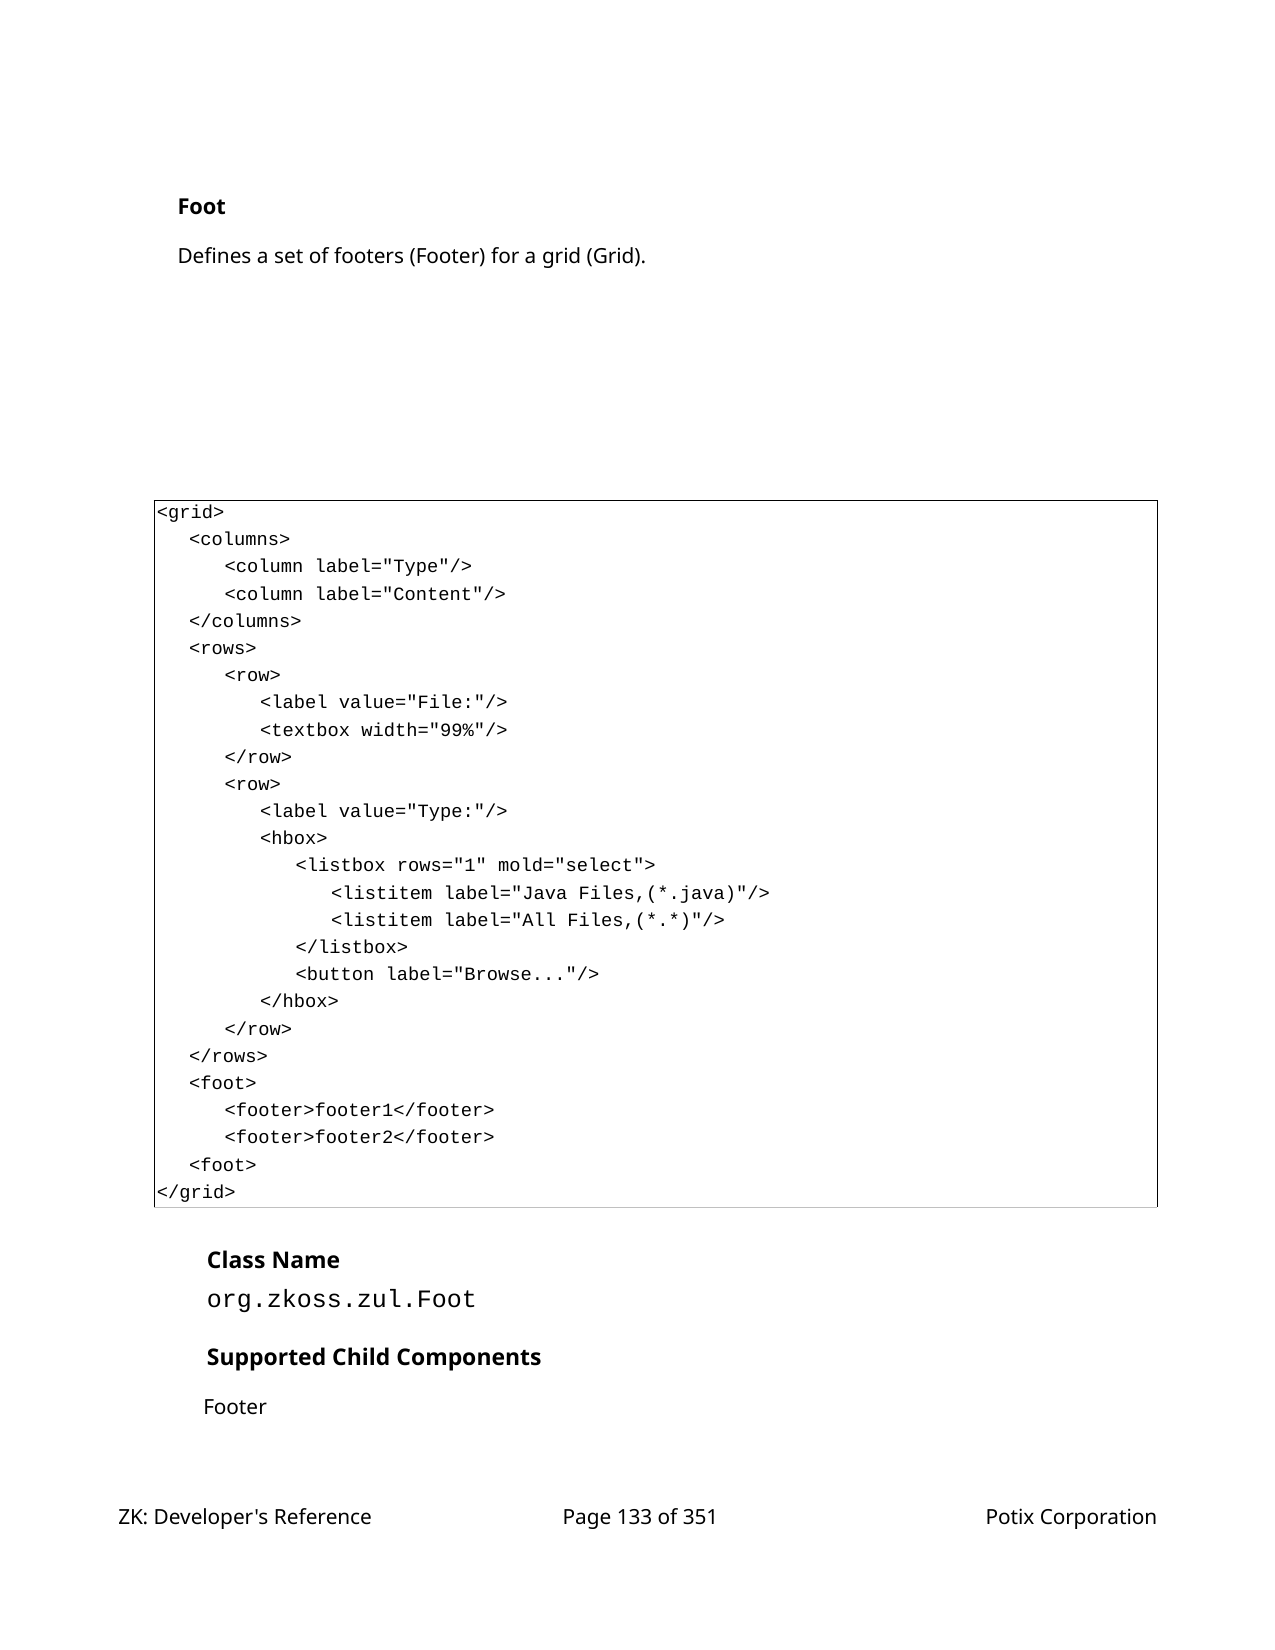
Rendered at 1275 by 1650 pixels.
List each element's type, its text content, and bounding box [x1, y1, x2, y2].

text <textbox width="99%"/> [155, 717, 1157, 742]
text org.zkoss.zul.Foot [207, 1287, 1157, 1315]
text <listitem label="All Files,(*.*)"/> [155, 908, 1157, 932]
text </row> [155, 1016, 1157, 1041]
text </listbox> [155, 935, 1157, 959]
text <grid> [155, 501, 1157, 524]
text </rows> [155, 1044, 1157, 1068]
text <hbox> [155, 826, 1157, 850]
text </row> [155, 744, 1157, 769]
text <foot> [155, 1071, 1157, 1095]
subtitle Supported Child Components [207, 1340, 1157, 1372]
text <listitem label="Java Files,(*.java)"/> [155, 881, 1157, 905]
subtitle Class Name [207, 1243, 1157, 1275]
text <foot> [155, 1152, 1157, 1177]
text <columns> [155, 527, 1157, 551]
subtitle Foot [177, 191, 1157, 221]
text <row> [155, 663, 1157, 687]
text <row> [155, 772, 1157, 796]
text <column label="Content"/> [155, 581, 1157, 606]
text <listbox rows="1" mold="select"> [155, 853, 1157, 878]
text <button label="Browse..."/> [155, 962, 1157, 986]
text <rows> [155, 636, 1157, 660]
text <column label="Type"/> [155, 554, 1157, 578]
text Defines a set of footers (Footer) for a grid (Grid). [177, 241, 1157, 269]
text <footer>footer2</footer> [155, 1125, 1157, 1149]
text <footer>footer1</footer> [155, 1098, 1157, 1122]
text <label value="File:"/> [155, 690, 1157, 714]
text </columns> [155, 609, 1157, 633]
text </grid> [155, 1179, 1157, 1207]
text <label value="Type:"/> [155, 799, 1157, 823]
text </hbox> [155, 989, 1157, 1013]
text Footer [118, 1392, 1157, 1421]
